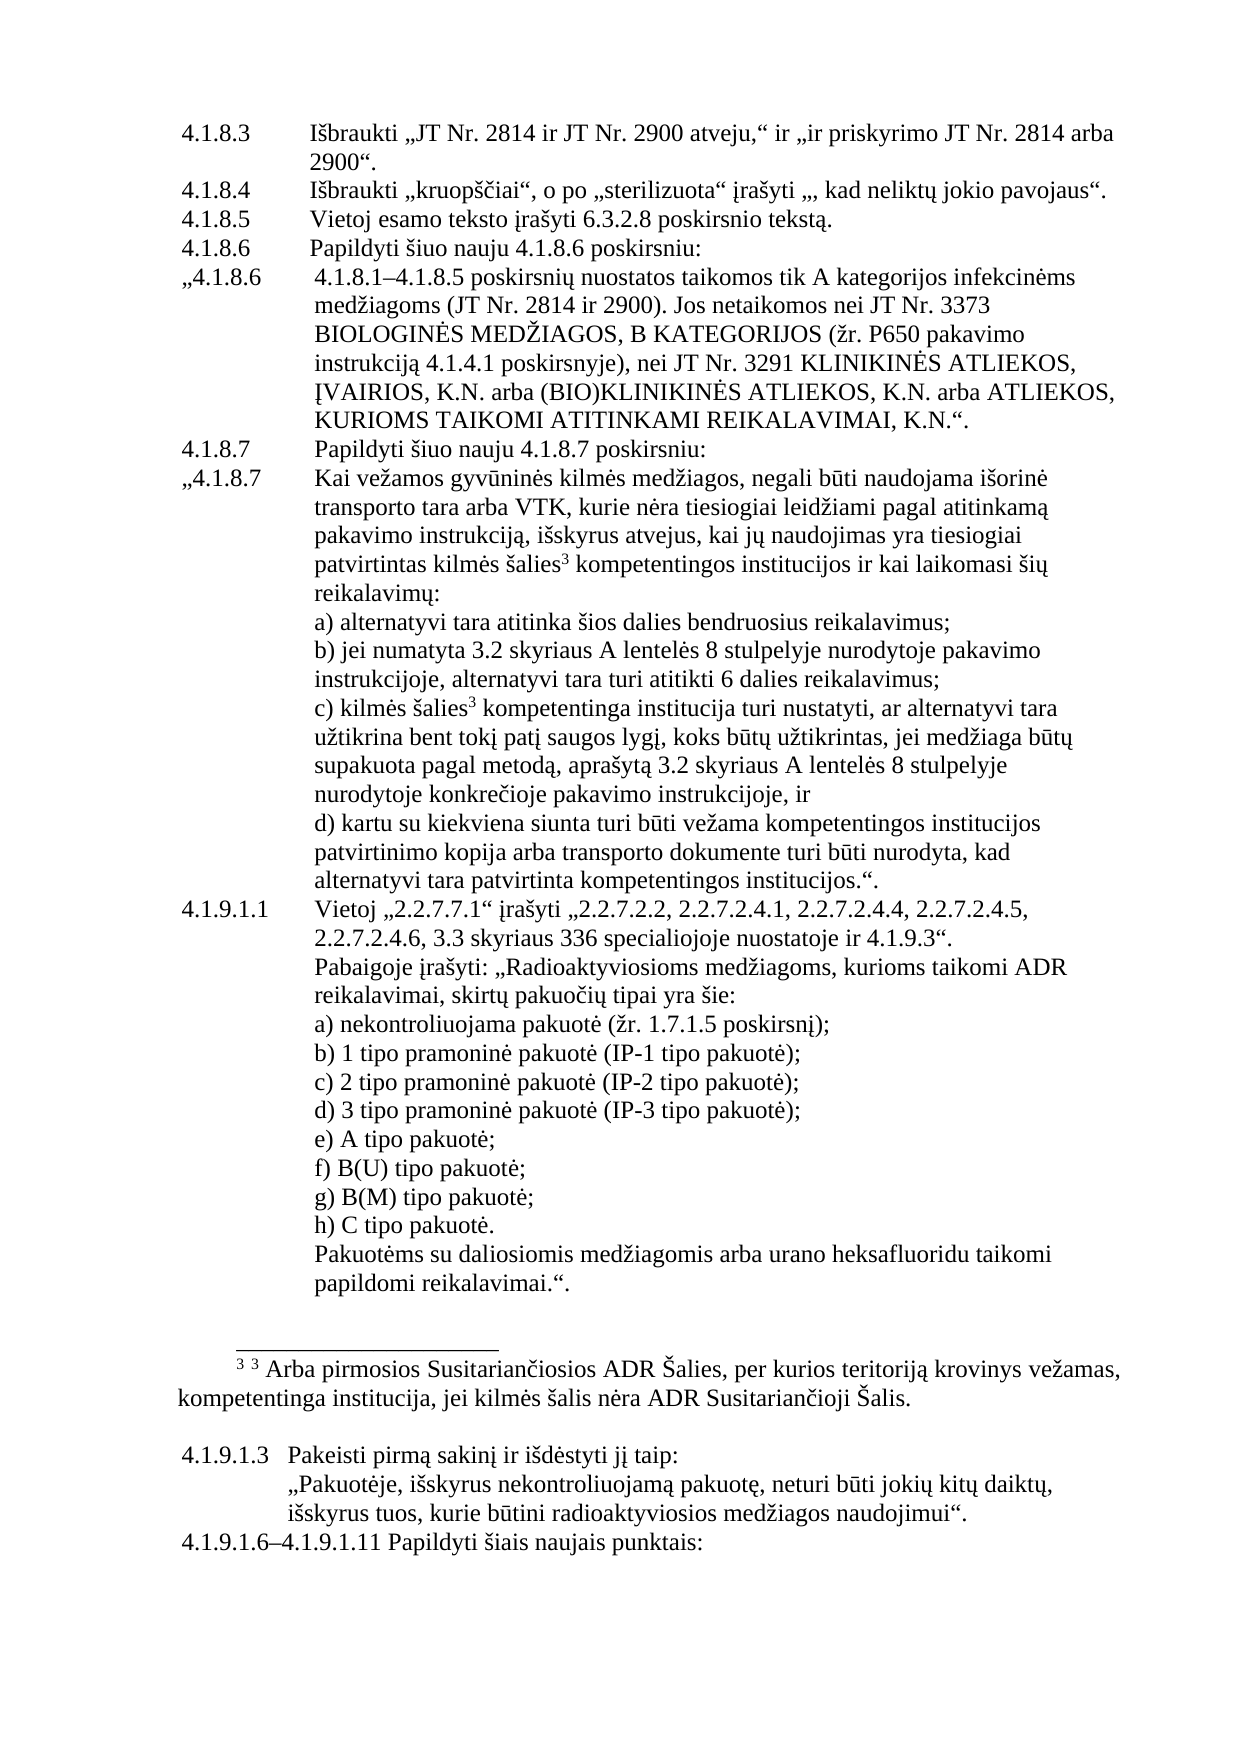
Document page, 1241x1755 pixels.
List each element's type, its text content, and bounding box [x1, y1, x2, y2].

table_cell 4.1.8.7 [177, 434, 310, 463]
table_cell Vietoj „2.2.7.7.1“ įrašyti „2.2.7.2.2, 2.2.7.2.4.1, 2.2.7.2.4.4, 2.2.7.2.4.5, 2.2.7.2.4.6, 3.3 skyriaus 336 specialiojoje nuostatoje ir 4.1.9.3“. Pabaigoje įrašyti: „Radioaktyviosioms medžiagoms, kurioms taikomi ADR reikalavimai, skirtų pakuočių tipai yra šie: a) nekontroliuojama pakuotė (žr. 1.7.1.5 poskirsnį); b) 1 tipo pramoninė pakuotė (IP-1 tipo pakuotė); c) 2 tipo pramoninė pakuotė (IP-2 tipo pakuotė); d) 3 tipo pramoninė pakuotė (IP-3 tipo pakuotė); e) A tipo pakuotė; f) B(U) tipo pakuotė; g) B(M) tipo pakuotė; h) C tipo pakuotė. Pakuotėms su daliosiomis medžiagomis arba urano heksafluoridu taikomi papildomi reikalavimai.“. [310, 894, 1122, 1297]
table_cell 4.1.8.3 [177, 118, 305, 176]
table_cell 4.1.8.6 [177, 233, 305, 262]
table_cell Kai vežamos gyvūninės kilmės medžiagos, negali būti naudojama išorinė transporto tara arba VTK, kurie nėra tiesiogiai leidžiami pagal atitinkamą pakavimo instrukciją, išskyrus atvejus, kai jų naudojimas yra tiesiogiai patvirtintas kilmės šalies3 kompetentingos institucijos ir kai laikomasi šių reikalavimų: a) alternatyvi tara atitinka šios dalies bendruosius reikalavimus; b) jei numatyta 3.2 skyriaus A lentelės 8 stulpelyje nurodytoje pakavimo instrukcijoje, alternatyvi tara turi atitikti 6 dalies reikalavimus; c) kilmės šalies3 kompetentinga institucija turi nustatyti, ar alternatyvi tara užtikrina bent tokį patį saugos lygį, koks būtų užtikrintas, jei medžiaga būtų supakuota pagal metodą, aprašytą 3.2 skyriaus A lentelės 8 stulpelyje nurodytoje konkrečioje pakavimo instrukcijoje, ir d) kartu su kiekviena siunta turi būti vežama kompetentingos institucijos patvirtinimo kopija arba transporto dokumente turi būti nurodyta, kad alternatyvi tara patvirtinta kompetentingos institucijos.“. [310, 463, 1122, 894]
table_cell Išbraukti „kruopščiai“, o po „sterilizuota“ įrašyti „, kad neliktų jokio pavojaus“. [305, 176, 1122, 204]
table_cell Papildyti šiuo nauju 4.1.8.7 poskirsniu: [310, 434, 1122, 463]
table_header 4.1.9.1.3 [177, 1441, 283, 1527]
table_cell 4.1.8.5 [177, 204, 305, 233]
table_cell 4.1.8.1–4.1.8.5 poskirsnių nuostatos taikomos tik A kategorijos infekcinėms medžiagoms (JT Nr. 2814 ir 2900). Jos netaikomos nei JT Nr. 3373 BIOLOGINĖS MEDŽIAGOS, B KATEGORIJOS (žr. P650 pakavimo instrukciją 4.1.4.1 poskirsnyje), nei JT Nr. 3291 KLINIKINĖS ATLIEKOS, ĮVAIRIOS, K.N. arba (BIO)KLINIKINĖS ATLIEKOS, K.N. arba ATLIEKOS, KURIOMS TAIKOMI ATITINKAMI REIKALAVIMAI, K.N.“. [310, 262, 1122, 434]
table_cell Papildyti šiuo nauju 4.1.8.6 poskirsniu: [305, 233, 1122, 262]
table_header Pakeisti pirmą sakinį ir išdėstyti jį taip: „Pakuotėje, išskyrus nekontroliuojamą pakuotę, neturi būti jokių kitų daiktų, išskyrus tuos, kurie būtini radioaktyviosios medžiagos naudojimui“. [283, 1441, 1122, 1527]
text _____________________ [177, 1326, 1122, 1354]
table_cell „4.1.8.6 [177, 262, 310, 434]
table_cell Vietoj esamo teksto įrašyti 6.3.2.8 poskirsnio tekstą. [305, 204, 1122, 233]
table_cell Išbraukti „JT Nr. 2814 ir JT Nr. 2900 atveju,“ ir „ir priskyrimo JT Nr. 2814 arba 2900“. [305, 118, 1122, 176]
table_cell 4.1.9.1.6–4.1.9.1.11 Papildyti šiais naujais punktais: [177, 1527, 1122, 1556]
text 3 3 Arba pirmosios Susitariančiosios ADR Šalies, per kurios teritoriją krovinys vežamas, kompetentinga institucija, jei kilmės šalis nėra ADR Susitariančioji Šalis. [177, 1354, 1122, 1412]
table_cell 4.1.9.1.1 [177, 894, 310, 1297]
table_cell „4.1.8.7 [177, 463, 310, 894]
table_cell 4.1.8.4 [177, 176, 305, 204]
